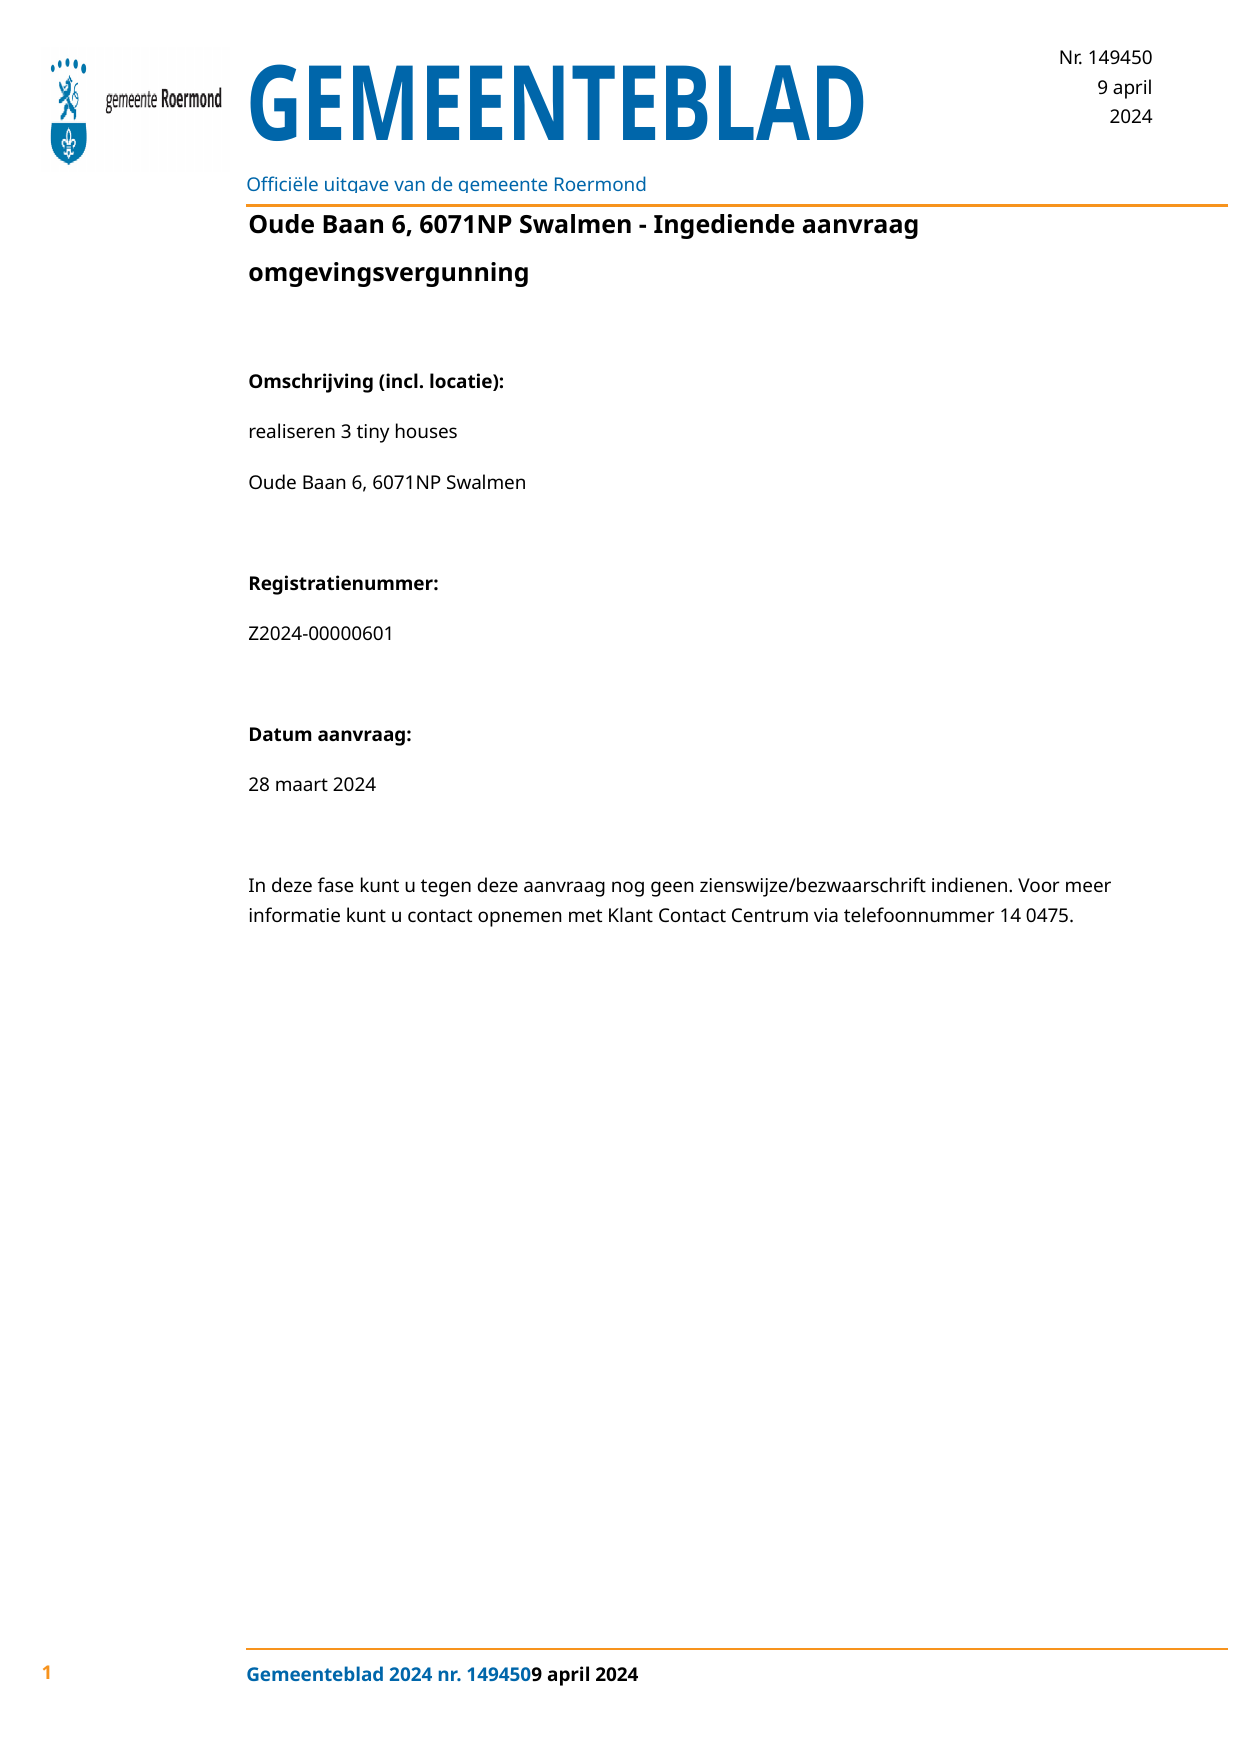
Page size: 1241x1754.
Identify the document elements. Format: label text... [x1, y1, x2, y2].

text Registratienummer: [248, 570, 1152, 596]
text In deze fase kunt u tegen deze aanvraag nog geen zienswijze/bezwaarschrift indienen. Voor meer informatie kunt u contact opnemen met Klant Contact Centrum via telefoonnummer 14 0475. [248, 872, 1152, 928]
text realiseren 3 tiny houses [248, 419, 1152, 444]
text Oude Baan 6, 6071NP Swalmen - Ingediende aanvraag omgevingsvergunning [248, 207, 1152, 288]
text 28 maart 2024 [248, 772, 1152, 797]
text Oude Baan 6, 6071NP Swalmen [248, 469, 1152, 495]
text Z2024-00000601 [248, 620, 1152, 646]
text Omschrijving (incl. locatie): [248, 368, 1152, 394]
text Datum aanvraag: [248, 721, 1152, 747]
picture [41, 47, 231, 172]
